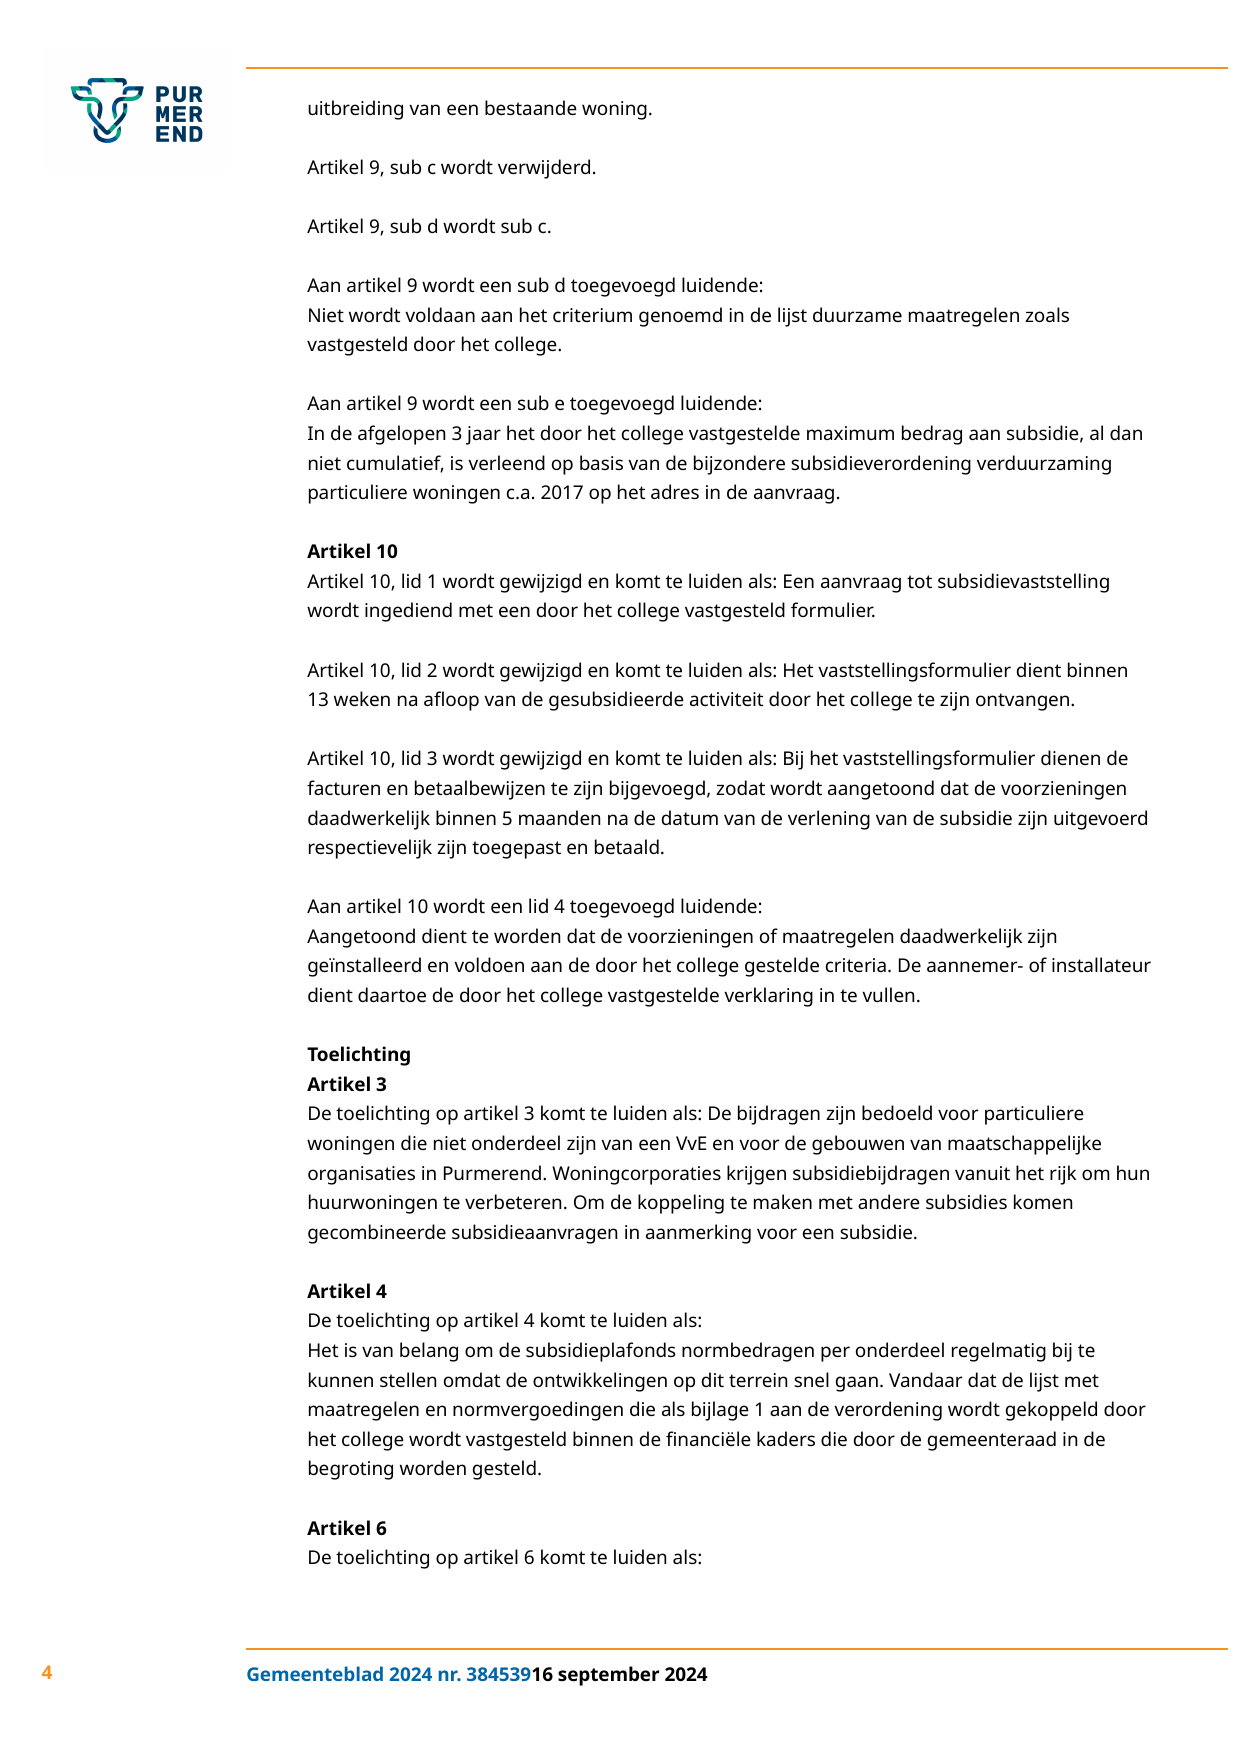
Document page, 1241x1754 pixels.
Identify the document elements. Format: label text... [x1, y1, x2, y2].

list Artikel 10, lid 1 wordt gewijzigd en komt te luiden als: Een aanvraag tot subsidievaststelling wordt ingediend met een door het college vastgesteld formulier. [248, 568, 1152, 623]
list uitbreiding van een bestaande woning. [248, 95, 1152, 121]
list Artikel 6 [248, 1515, 1152, 1541]
list De toelichting op artikel 3 komt te luiden als: De bijdragen zijn bedoeld voor particuliere woningen die niet onderdeel zijn van een VvE en voor de gebouwen van maatschappelijke organisaties in Purmerend. Woningcorporaties krijgen subsidiebijdragen vanuit het rijk om hun huurwoningen te verbeteren. Om de koppeling te maken met andere subsidies komen gecombineerde subsidieaanvragen in aanmerking voor een subsidie. [248, 1101, 1152, 1245]
list Artikel 4 [248, 1278, 1152, 1304]
list De toelichting op artikel 6 komt te luiden als: [248, 1544, 1152, 1570]
list Artikel 10, lid 3 wordt gewijzigd en komt te luiden als: Bij het vaststellingsformulier dienen de facturen en betaalbewijzen te zijn bijgevoegd, zodat wordt aangetoond dat de voorzieningen daadwerkelijk binnen 5 maanden na de datum van de verlening van de subsidie zijn uitgevoerd respectievelijk zijn toegepast en betaald. [248, 746, 1152, 860]
list Aangetoond dient te worden dat de voorzieningen of maatregelen daadwerkelijk zijn geïnstalleerd en voldoen aan de door het college gestelde criteria. De aannemer- of installateur dient daartoe de door het college vastgestelde verklaring in te vullen. [248, 923, 1152, 1008]
list Toelichting [248, 1041, 1152, 1067]
list Artikel 10 [248, 538, 1152, 564]
list Aan artikel 9 wordt een sub e toegevoegd luidende: [248, 391, 1152, 416]
list In de afgelopen 3 jaar het door het college vastgestelde maximum bedrag aan subsidie, al dan niet cumulatief, is verleend op basis van de bijzondere subsidieverordening verduurzaming particuliere woningen c.a. 2017 op het adres in de aanvraag. [248, 420, 1152, 505]
list Artikel 9, sub d wordt sub c. [248, 213, 1152, 239]
list De toelichting op artikel 4 komt te luiden als: [248, 1308, 1152, 1333]
list Aan artikel 10 wordt een lid 4 toegevoegd luidende: [248, 893, 1152, 919]
list Artikel 9, sub c wordt verwijderd. [248, 154, 1152, 180]
list Niet wordt voldaan aan het criterium genoemd in de lijst duurzame maatregelen zoals vastgesteld door het college. [248, 302, 1152, 357]
list Artikel 10, lid 2 wordt gewijzigd en komt te luiden als: Het vaststellingsformulier dient binnen 13 weken na afloop van de gesubsidieerde activiteit door het college te zijn ontvangen. [248, 657, 1152, 712]
list Aan artikel 9 wordt een sub d toegevoegd luidende: [248, 272, 1152, 298]
picture [41, 47, 231, 172]
list Het is van belang om de subsidieplafonds normbedragen per onderdeel regelmatig bij te kunnen stellen omdat de ontwikkelingen op dit terrein snel gaan. Vandaar dat de lijst met maatregelen en normvergoedingen die als bijlage 1 aan de verordening wordt gekoppeld door het college wordt vastgesteld binnen de financiële kaders die door de gemeenteraad in de begroting worden gesteld. [248, 1337, 1152, 1481]
list Artikel 3 [248, 1071, 1152, 1097]
